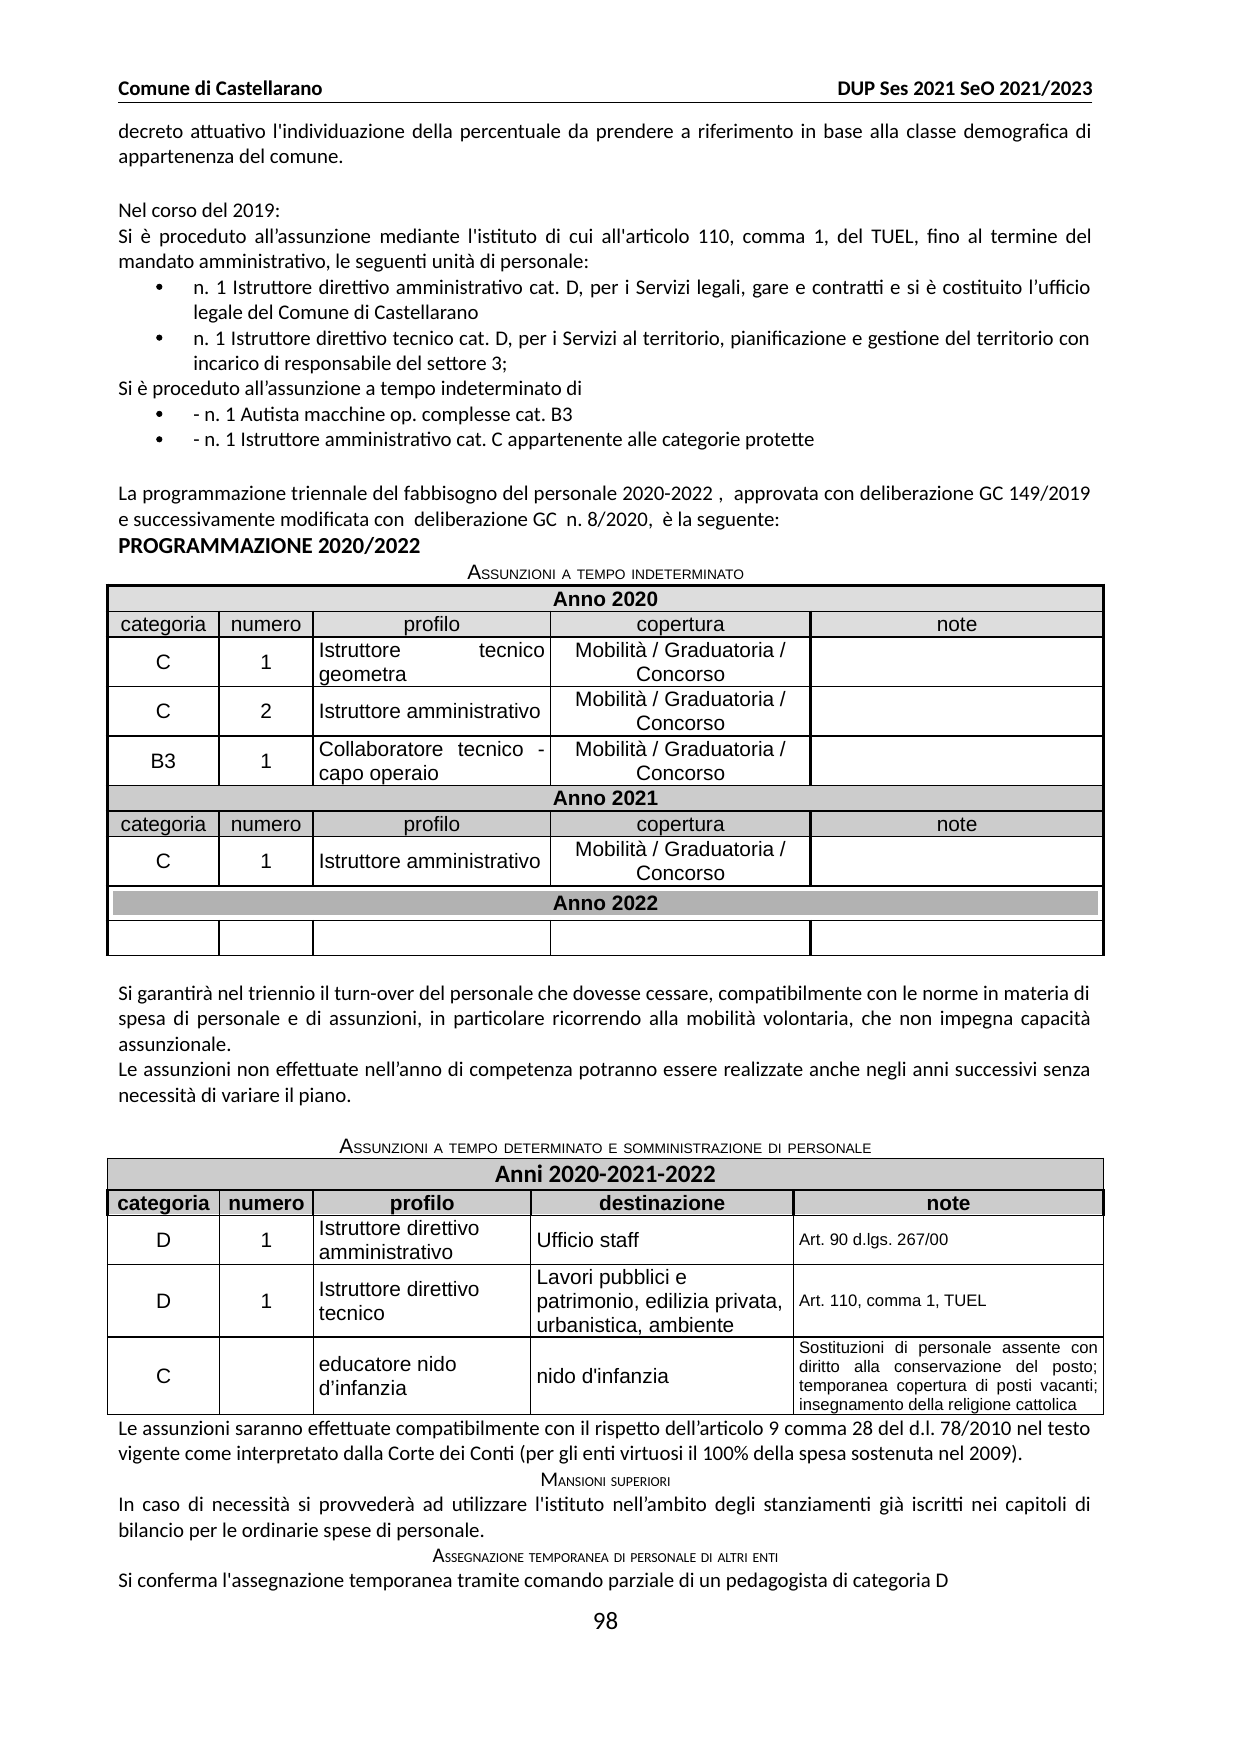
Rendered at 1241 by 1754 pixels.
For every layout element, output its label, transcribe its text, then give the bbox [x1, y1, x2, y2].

table_cell Collaboratore tecnico - capo operaio [314, 737, 550, 784]
table_cell Lavori pubblici e patrimonio, edilizia privata, urbanistica, ambiente [531, 1265, 793, 1336]
text Assunzioni a tempo indeterminato [118, 559, 1092, 583]
list n. 1 Istruttore direttivo amministrativo cat. D, per i Servizi legali, gare e contratti e si è costituito l’ufficio legale del Comune di Castellarano [156, 274, 1092, 325]
table_cell Art. 110, comma 1, TUEL [794, 1265, 1103, 1336]
table_header Anni 2020-2021-2022 [108, 1159, 1103, 1189]
table_cell [812, 737, 1102, 784]
table_cell Mobilità / Graduatoria / Concorso [551, 638, 809, 686]
text Mansioni superiori [118, 1466, 1092, 1491]
table_cell Istruttore amministrativo [314, 837, 550, 885]
text decreto attuativo l'individuazione della percentuale da prendere a riferimento in base alla classe demografica di appartenenza del comune. [118, 118, 1092, 169]
table_cell [109, 921, 218, 954]
table_cell Istruttore amministrativo [314, 687, 550, 735]
table_cell profilo [314, 812, 550, 836]
table_cell educatore nido d’infanzia [314, 1338, 530, 1414]
table_cell C [109, 638, 218, 686]
table_cell [551, 921, 809, 954]
table_cell C [109, 837, 218, 885]
list n. 1 Istruttore direttivo tecnico cat. D, per i Servizi al territorio, pianificazione e gestione del territorio con incarico di responsabile del settore 3; [156, 325, 1092, 376]
table_cell numero [220, 1191, 312, 1214]
table_cell categoria [109, 612, 218, 636]
table_cell copertura [551, 812, 809, 836]
table_cell [220, 921, 312, 954]
table_cell numero [220, 812, 312, 836]
table_cell Istruttore direttivo tecnico [314, 1265, 530, 1336]
table_cell Sostituzioni di personale assente con diritto alla conservazione del posto; temporanea copertura di posti vacanti; insegnamento della religione cattolica [794, 1338, 1103, 1414]
table_cell Anno 2022 [109, 887, 1102, 920]
table_header Anno 2020 [109, 587, 1102, 611]
text Le assunzioni non effettuate nell’anno di competenza potranno essere realizzate anche negli anni successivi senza necessità di variare il piano. [118, 1056, 1092, 1107]
table_cell C [108, 1338, 219, 1414]
table_cell Istruttore tecnico geometra [314, 638, 550, 686]
text Assunzioni a tempo determinato e somministrazione di personale [118, 1133, 1092, 1157]
list - n. 1 Autista macchine op. complesse cat. B3 [156, 401, 1092, 426]
text Le assunzioni saranno effettuate compatibilmente con il rispetto dell’articolo 9 comma 28 del d.l. 78/2010 nel testo vigente come interpretato dalla Corte dei Conti (per gli enti virtuosi il 100% della spesa sostenuta nel 2009). [118, 1415, 1092, 1466]
text Assegnazione temporanea di personale di altri enti [118, 1542, 1092, 1568]
table_cell profilo [314, 612, 550, 636]
table_cell note [795, 1191, 1102, 1214]
table_cell [812, 921, 1102, 954]
table_cell 1 [220, 1265, 313, 1336]
table_cell Mobilità / Graduatoria / Concorso [551, 737, 809, 784]
text Si è proceduto all’assunzione mediante l'istituto di cui all'articolo 110, comma 1, del TUEL, fino al termine del mandato amministrativo, le seguenti unità di personale: [118, 223, 1092, 274]
table_cell nido d'infanzia [531, 1338, 793, 1414]
text In caso di necessità si provvederà ad utilizzare l'istituto nell’ambito degli stanziamenti già iscritti nei capitoli di bilancio per le ordinarie spese di personale. [118, 1491, 1092, 1542]
table_cell D [108, 1265, 219, 1336]
table_cell 1 [220, 638, 312, 686]
text Si è proceduto all’assunzione a tempo indeterminato di [118, 376, 1092, 401]
table_cell numero [220, 612, 312, 636]
text PROGRAMMAZIONE 2020/2022 [118, 531, 1092, 559]
table_cell categoria [109, 1191, 219, 1214]
table_cell destinazione [532, 1191, 792, 1214]
text La programmazione triennale del fabbisogno del personale 2020-2022 , approvata con deliberazione GC 149/2019 e successivamente modificata con deliberazione GC n. 8/2020, è la seguente: [118, 481, 1092, 531]
table_cell note [812, 812, 1102, 836]
table_cell Anno 2021 [109, 786, 1102, 810]
table_cell 1 [220, 737, 312, 784]
table_cell [220, 1338, 313, 1414]
table_cell [812, 638, 1102, 686]
table_cell Istruttore direttivo amministrativo [314, 1216, 530, 1263]
table_cell [812, 837, 1102, 885]
table_cell Ufficio staff [531, 1216, 793, 1263]
table_cell Mobilità / Graduatoria / Concorso [551, 687, 809, 735]
list - n. 1 Istruttore amministrativo cat. C appartenente alle categorie protette [156, 426, 1092, 452]
text Si garantirà nel triennio il turn-over del personale che dovesse cessare, compatibilmente con le norme in materia di spesa di personale e di assunzioni, in particolare ricorrendo alla mobilità volontaria, che non impegna capacità assunzionale. [118, 980, 1092, 1056]
table_cell note [812, 612, 1102, 636]
text Nel corso del 2019: [118, 198, 1092, 223]
table_cell copertura [551, 612, 809, 636]
table_cell C [109, 687, 218, 735]
table_cell B3 [109, 737, 218, 784]
table_cell Art. 90 d.lgs. 267/00 [794, 1216, 1103, 1263]
table_cell 1 [220, 1216, 313, 1263]
table_cell 1 [220, 837, 312, 885]
table_cell Mobilità / Graduatoria / Concorso [551, 837, 809, 885]
table_cell categoria [109, 812, 218, 836]
table_cell [812, 687, 1102, 735]
table_cell profilo [314, 1191, 530, 1214]
table_cell 2 [220, 687, 312, 735]
table_cell [314, 921, 550, 954]
text Si conferma l'assegnazione temporanea tramite comando parziale di un pedagogista di categoria D [118, 1568, 1092, 1593]
table_cell D [108, 1216, 219, 1263]
